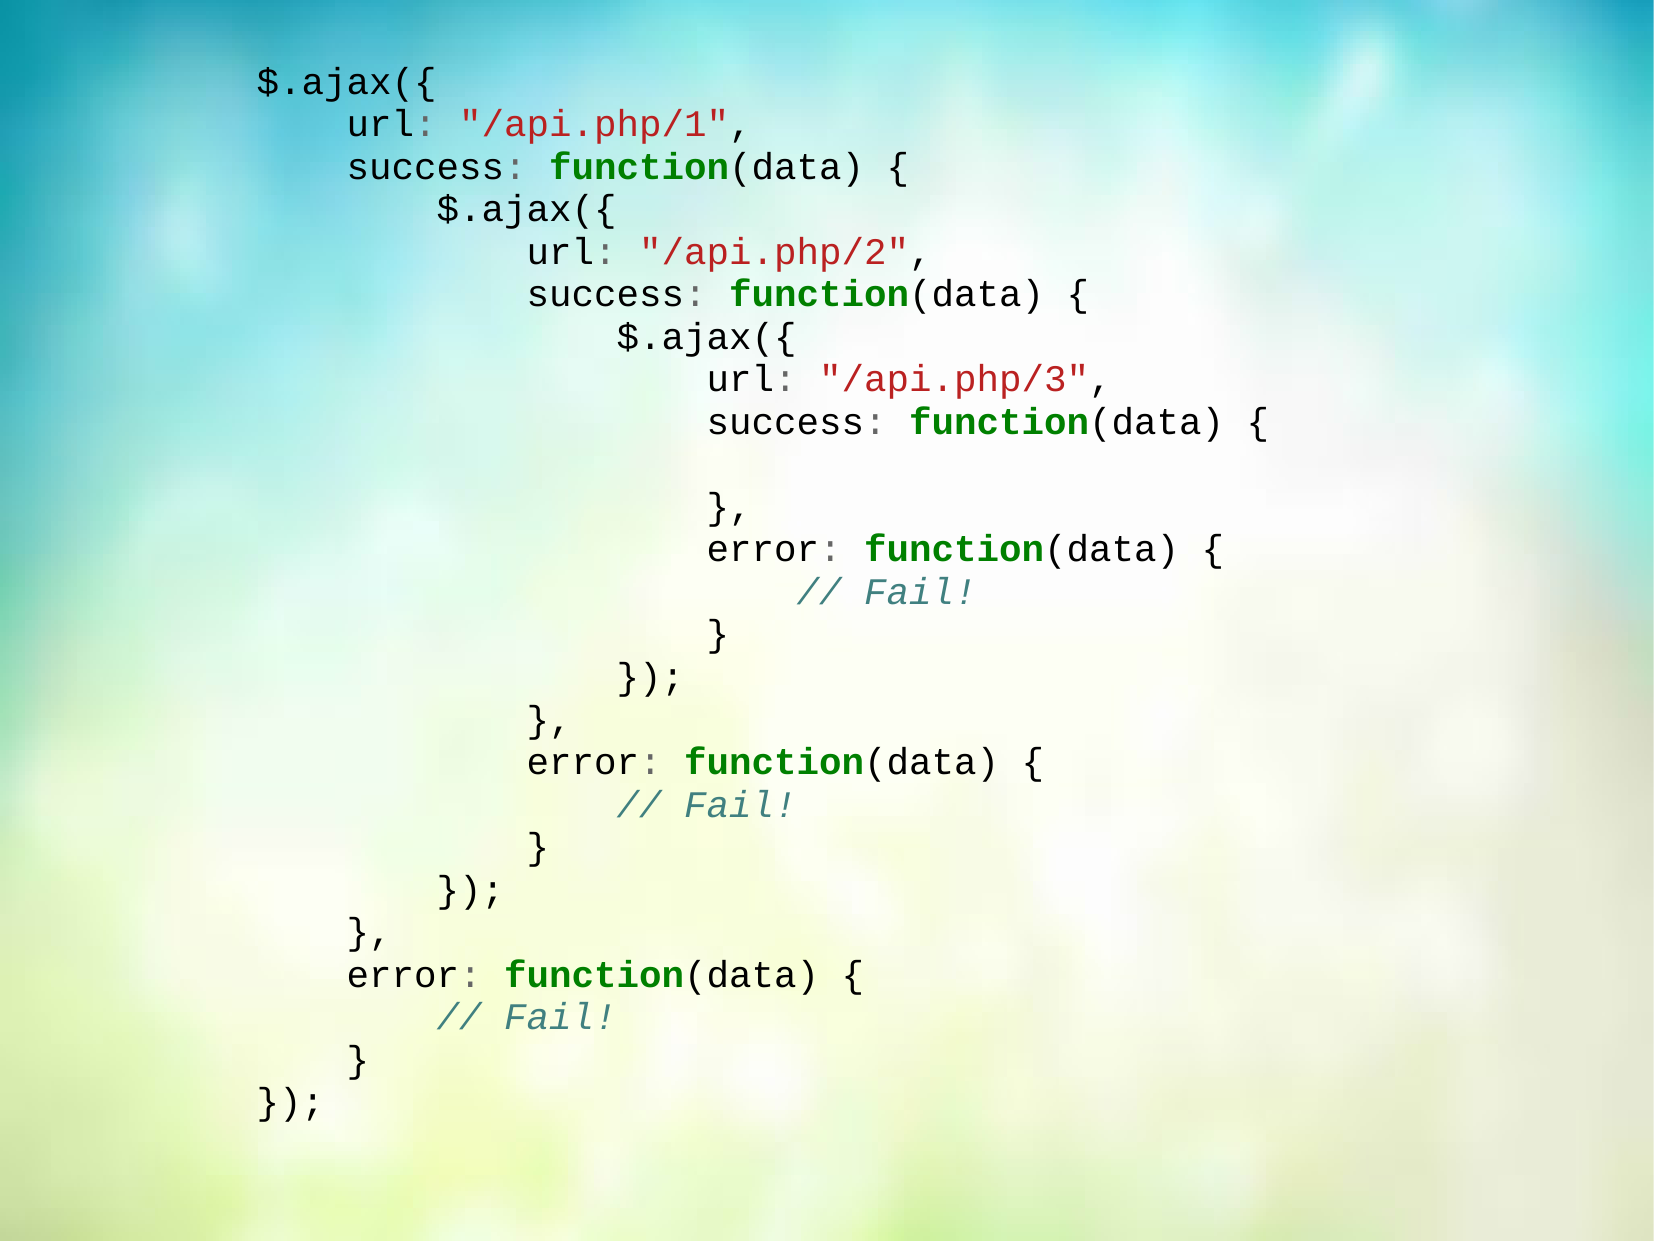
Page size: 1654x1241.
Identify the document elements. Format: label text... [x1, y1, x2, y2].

text_box $.ajax({ url: "/api.php/1", success: function(data) { $.ajax({ url: "/api.php/2", success: function(data) { $.ajax({ url: "/api.php/3", success: function(data) { }, error: function(data) { // Fail! } }); }, error: function(data) { // Fail! } }); }, error: function(data) { // Fail! } }); [241, 55, 1412, 1185]
picture [0, 0, 1654, 1241]
